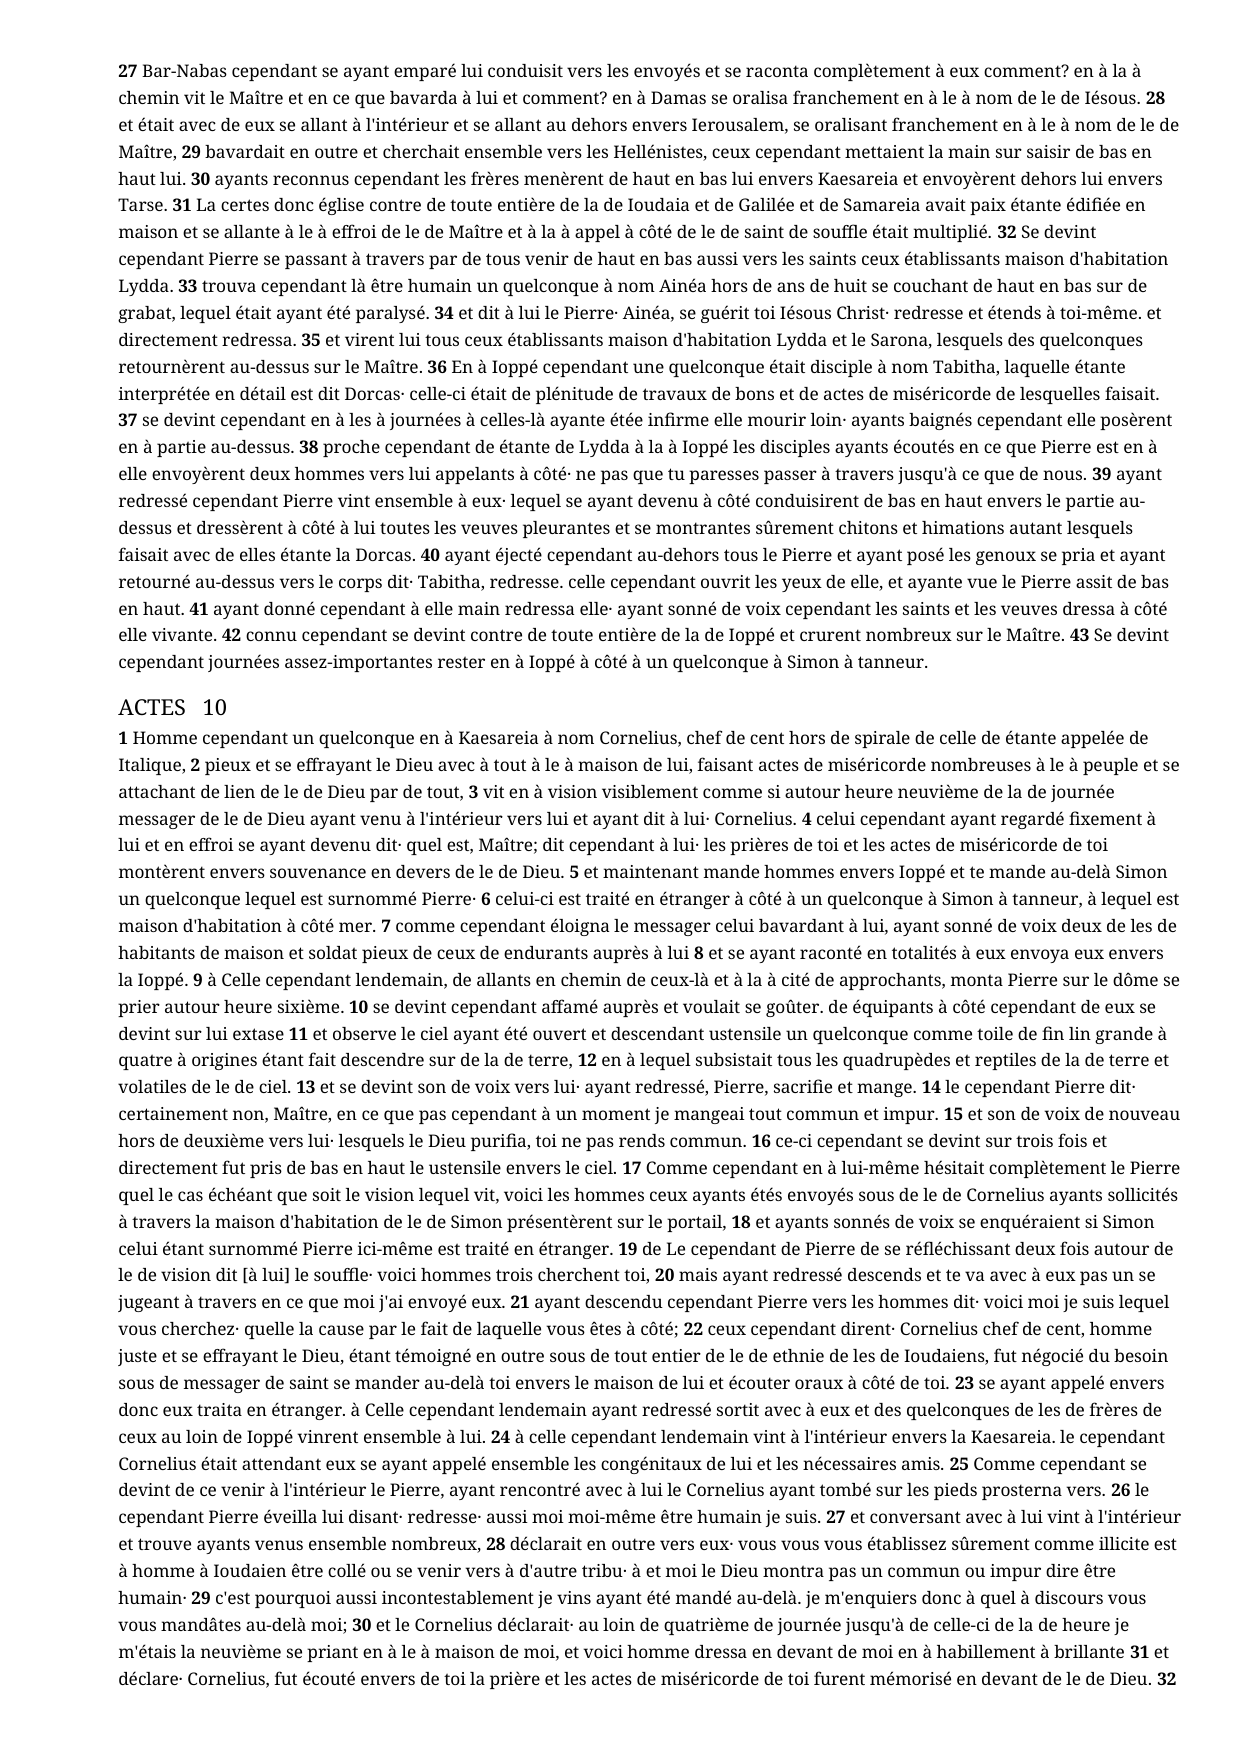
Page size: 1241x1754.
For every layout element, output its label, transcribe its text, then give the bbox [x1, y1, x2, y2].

text 27 Bar-Nabas cependant se ayant emparé lui conduisit vers les envoyés et se raconta complètement à eux comment? en à la à chemin vit le Maître et en ce que bavarda à lui et comment? en à Damas se oralisa franchement en à le à nom de le de Iésous. 28 et était avec de eux se allant à l'intérieur et se allant au dehors envers Ierousalem, se oralisant franchement en à le à nom de le de Maître, 29 bavardait en outre et cherchait ensemble vers les Hellénistes, ceux cependant mettaient la main sur saisir de bas en haut lui. 30 ayants reconnus cependant les frères menèrent de haut en bas lui envers Kaesareia et envoyèrent dehors lui envers Tarse. 31 La certes donc église contre de toute entière de la de Ioudaia et de Galilée et de Samareia avait paix étante édifiée en maison et se allante à le à effroi de le de Maître et à la à appel à côté de le de saint de souffle était multiplié. 32 Se devint cependant Pierre se passant à travers par de tous venir de haut en bas aussi vers les saints ceux établissants maison d'habitation Lydda. 33 trouva cependant là être humain un quelconque à nom Ainéa hors de ans de huit se couchant de haut en bas sur de grabat, lequel était ayant été paralysé. 34 et dit à lui le Pierre· Ainéa, se guérit toi Iésous Christ· redresse et étends à toi-même. et directement redressa. 35 et virent lui tous ceux établissants maison d'habitation Lydda et le Sarona, lesquels des quelconques retournèrent au-dessus sur le Maître. 36 En à Ioppé cependant une quelconque était disciple à nom Tabitha, laquelle étante interprétée en détail est dit Dorcas· celle-ci était de plénitude de travaux de bons et de actes de miséricorde de lesquelles faisait. 37 se devint cependant en à les à journées à celles-là ayante étée infirme elle mourir loin· ayants baignés cependant elle posèrent en à partie au-dessus. 38 proche cependant de étante de Lydda à la à Ioppé les disciples ayants écoutés en ce que Pierre est en à elle envoyèrent deux hommes vers lui appelants à côté· ne pas que tu paresses passer à travers jusqu'à ce que de nous. 39 ayant redressé cependant Pierre vint ensemble à eux· lequel se ayant devenu à côté conduisirent de bas en haut envers le partie au-dessus et dressèrent à côté à lui toutes les veuves pleurantes et se montrantes sûrement chitons et himations autant lesquels faisait avec de elles étante la Dorcas. 40 ayant éjecté cependant au-dehors tous le Pierre et ayant posé les genoux se pria et ayant retourné au-dessus vers le corps dit· Tabitha, redresse. celle cependant ouvrit les yeux de elle, et ayante vue le Pierre assit de bas en haut. 41 ayant donné cependant à elle main redressa elle· ayant sonné de voix cependant les saints et les veuves dressa à côté elle vivante. 42 connu cependant se devint contre de toute entière de la de Ioppé et crurent nombreux sur le Maître. 43 Se devint cependant journées assez-importantes rester en à Ioppé à côté à un quelconque à Simon à tanneur. [118, 59, 1181, 674]
text 1 Homme cependant un quelconque en à Kaesareia à nom Cornelius, chef de cent hors de spirale de celle de étante appelée de Italique, 2 pieux et se effrayant le Dieu avec à tout à le à maison de lui, faisant actes de miséricorde nombreuses à le à peuple et se attachant de lien de le de Dieu par de tout, 3 vit en à vision visiblement comme si autour heure neuvième de la de journée messager de le de Dieu ayant venu à l'intérieur vers lui et ayant dit à lui· Cornelius. 4 celui cependant ayant regardé fixement à lui et en effroi se ayant devenu dit· quel est, Maître; dit cependant à lui· les prières de toi et les actes de miséricorde de toi montèrent envers souvenance en devers de le de Dieu. 5 et maintenant mande hommes envers Ioppé et te mande au-delà Simon un quelconque lequel est surnommé Pierre· 6 celui-ci est traité en étranger à côté à un quelconque à Simon à tanneur, à lequel est maison d'habitation à côté mer. 7 comme cependant éloigna le messager celui bavardant à lui, ayant sonné de voix deux de les de habitants de maison et soldat pieux de ceux de endurants auprès à lui 8 et se ayant raconté en totalités à eux envoya eux envers la Ioppé. 9 à Celle cependant lendemain, de allants en chemin de ceux-là et à la à cité de approchants, monta Pierre sur le dôme se prier autour heure sixième. 10 se devint cependant affamé auprès et voulait se goûter. de équipants à côté cependant de eux se devint sur lui extase 11 et observe le ciel ayant été ouvert et descendant ustensile un quelconque comme toile de fin lin grande à quatre à origines étant fait descendre sur de la de terre, 12 en à lequel subsistait tous les quadrupèdes et reptiles de la de terre et volatiles de le de ciel. 13 et se devint son de voix vers lui· ayant redressé, Pierre, sacrifie et mange. 14 le cependant Pierre dit· certainement non, Maître, en ce que pas cependant à un moment je mangeai tout commun et impur. 15 et son de voix de nouveau hors de deuxième vers lui· lesquels le Dieu purifia, toi ne pas rends commun. 16 ce-ci cependant se devint sur trois fois et directement fut pris de bas en haut le ustensile envers le ciel. 17 Comme cependant en à lui-même hésitait complètement le Pierre quel le cas échéant que soit le vision lequel vit, voici les hommes ceux ayants étés envoyés sous de le de Cornelius ayants sollicités à travers la maison d'habitation de le de Simon présentèrent sur le portail, 18 et ayants sonnés de voix se enquéraient si Simon celui étant surnommé Pierre ici-même est traité en étranger. 19 de Le cependant de Pierre de se réfléchissant deux fois autour de le de vision dit [à lui] le souffle· voici hommes trois cherchent toi, 20 mais ayant redressé descends et te va avec à eux pas un se jugeant à travers en ce que moi j'ai envoyé eux. 21 ayant descendu cependant Pierre vers les hommes dit· voici moi je suis lequel vous cherchez· quelle la cause par le fait de laquelle vous êtes à côté; 22 ceux cependant dirent· Cornelius chef de cent, homme juste et se effrayant le Dieu, étant témoigné en outre sous de tout entier de le de ethnie de les de Ioudaiens, fut négocié du besoin sous de messager de saint se mander au-delà toi envers le maison de lui et écouter oraux à côté de toi. 23 se ayant appelé envers donc eux traita en étranger. à Celle cependant lendemain ayant redressé sortit avec à eux et des quelconques de les de frères de ceux au loin de Ioppé vinrent ensemble à lui. 24 à celle cependant lendemain vint à l'intérieur envers la Kaesareia. le cependant Cornelius était attendant eux se ayant appelé ensemble les congénitaux de lui et les nécessaires amis. 25 Comme cependant se devint de ce venir à l'intérieur le Pierre, ayant rencontré avec à lui le Cornelius ayant tombé sur les pieds prosterna vers. 26 le cependant Pierre éveilla lui disant· redresse· aussi moi moi-même être humain je suis. 27 et conversant avec à lui vint à l'intérieur et trouve ayants venus ensemble nombreux, 28 déclarait en outre vers eux· vous vous vous établissez sûrement comme illicite est à homme à Ioudaien être collé ou se venir vers à d'autre tribu· à et moi le Dieu montra pas un commun ou impur dire être humain· 29 c'est pourquoi aussi incontestablement je vins ayant été mandé au-delà. je m'enquiers donc à quel à discours vous vous mandâtes au-delà moi; 30 et le Cornelius déclarait· au loin de quatrième de journée jusqu'à de celle-ci de la de heure je m'étais la neuvième se priant en à le à maison de moi, et voici homme dressa en devant de moi en à habillement à brillante 31 et déclare· Cornelius, fut écouté envers de toi la prière et les actes de miséricorde de toi furent mémorisé en devant de le de Dieu. 32 [118, 726, 1181, 1690]
text ACTES 10 [118, 692, 1181, 722]
